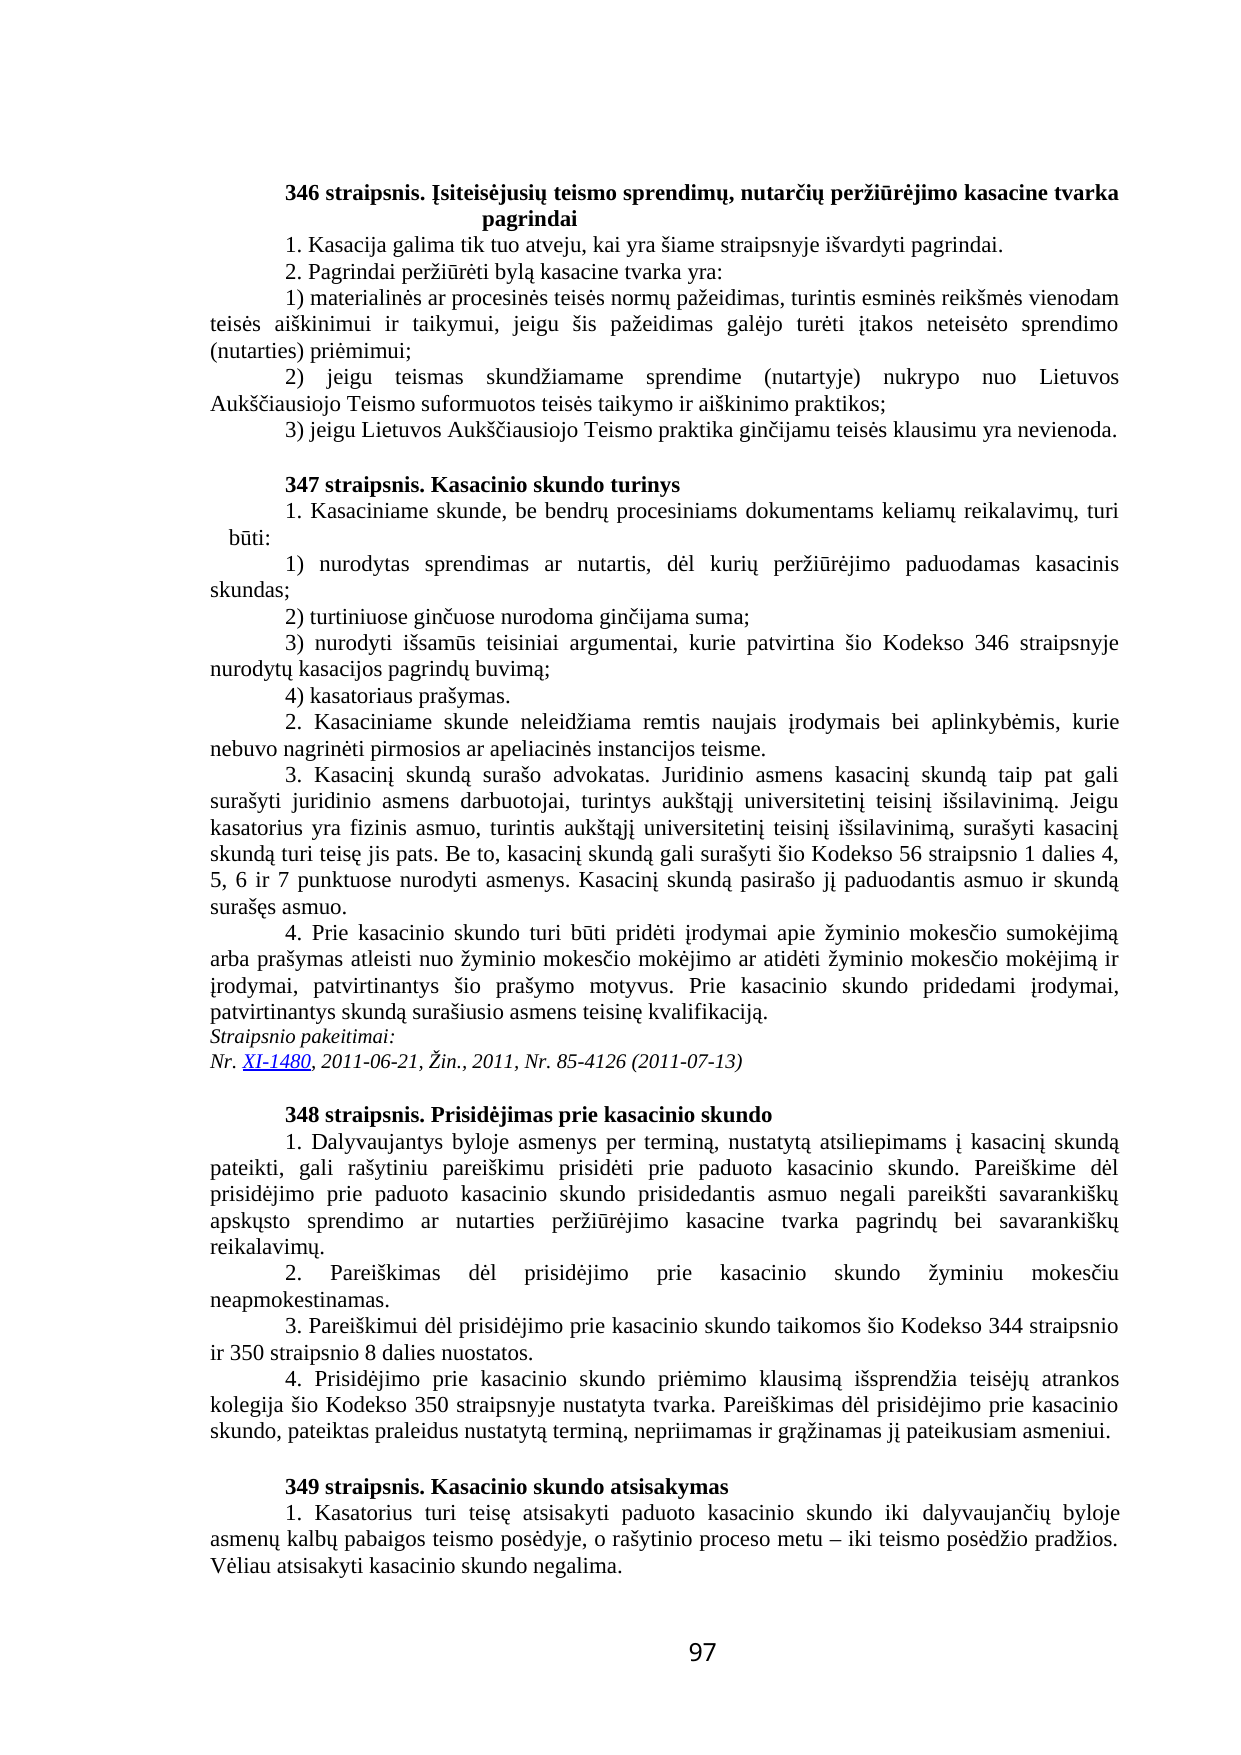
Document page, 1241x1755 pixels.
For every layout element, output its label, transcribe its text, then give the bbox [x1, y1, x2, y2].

text 3. Kasacinį skundą surašo advokatas. Juridinio asmens kasacinį skundą taip pat gali surašyti juridinio asmens darbuotojai, turintys aukštąjį universitetinį teisinį išsilavinimą. Jeigu kasatorius yra fizinis asmuo, turintis aukštąjį universitetinį teisinį išsilavinimą, surašyti kasacinį skundą turi teisę jis pats. Be to, kasacinį skundą gali surašyti šio Kodekso 56 straipsnio 1 dalies 4, 5, 6 ir 7 punktuose nurodyti asmenys. Kasacinį skundą pasirašo jį paduodantis asmuo ir skundą surašęs asmuo. [210, 761, 1120, 919]
text 3) jeigu Lietuvos Aukščiausiojo Teismo praktika ginčijamu teisės klausimu yra nevienoda. [210, 416, 1120, 442]
text 346 straipsnis. Įsiteisėjusių teismo sprendimų, nutarčių peržiūrėjimo kasacine tvarka pagrindai [285, 179, 1120, 231]
text 2. Pagrindai peržiūrėti bylą kasacine tvarka yra: [210, 258, 1120, 284]
text Straipsnio pakeitimai: [210, 1024, 1120, 1048]
text 2) jeigu teismas skundžiamame sprendime (nutartyje) nukrypo nuo Lietuvos Aukščiausiojo Teismo suformuotos teisės taikymo ir aiškinimo praktikos; [210, 363, 1120, 416]
text 1. Kasatorius turi teisę atsisakyti paduoto kasacinio skundo iki dalyvaujančių byloje asmenų kalbų pabaigos teismo posėdyje, o rašytinio proceso metu – iki teismo posėdžio pradžios. Vėliau atsisakyti kasacinio skundo negalima. [210, 1499, 1120, 1578]
text 1) nurodytas sprendimas ar nutartis, dėl kurių peržiūrėjimo paduodamas kasacinis skundas; [210, 550, 1120, 603]
text 349 straipsnis. Kasacinio skundo atsisakymas [210, 1473, 1120, 1499]
text 4. Prie kasacinio skundo turi būti pridėti įrodymai apie žyminio mokesčio sumokėjimą arba prašymas atleisti nuo žyminio mokesčio mokėjimo ar atidėti žyminio mokesčio mokėjimą ir įrodymai, patvirtinantys šio prašymo motyvus. Prie kasacinio skundo pridedami įrodymai, patvirtinantys skundą surašiusio asmens teisinę kvalifikaciją. [210, 919, 1120, 1024]
text 2. Pareiškimas dėl prisidėjimo prie kasacinio skundo žyminiu mokesčiu neapmokestinamas. [210, 1259, 1120, 1312]
text 347 straipsnis. Kasacinio skundo turinys [210, 471, 1120, 497]
text 3. Pareiškimui dėl prisidėjimo prie kasacinio skundo taikomos šio Kodekso 344 straipsnio ir 350 straipsnio 8 dalies nuostatos. [210, 1312, 1120, 1365]
text Nr. XI-1480, 2011-06-21, Žin., 2011, Nr. 85-4126 (2011-07-13) [210, 1048, 1120, 1073]
text 1. Kasaciniame skunde, be bendrų procesiniams dokumentams keliamų reikalavimų, turi būti: [229, 497, 1120, 550]
text 348 straipsnis. Prisidėjimas prie kasacinio skundo [229, 1101, 1120, 1128]
text 2) turtiniuose ginčuose nurodoma ginčijama suma; [210, 603, 1120, 629]
text 1) materialinės ar procesinės teisės normų pažeidimas, turintis esminės reikšmės vienodam teisės aiškinimui ir taikymui, jeigu šis pažeidimas galėjo turėti įtakos neteisėto sprendimo (nutarties) priėmimui; [210, 284, 1120, 363]
text 2. Kasaciniame skunde neleidžiama remtis naujais įrodymais bei aplinkybėmis, kurie nebuvo nagrinėti pirmosios ar apeliacinės instancijos teisme. [210, 708, 1120, 761]
text 4. Prisidėjimo prie kasacinio skundo priėmimo klausimą išsprendžia teisėjų atrankos kolegija šio Kodekso 350 straipsnyje nustatyta tvarka. Pareiškimas dėl prisidėjimo prie kasacinio skundo, pateiktas praleidus nustatytą terminą, nepriimamas ir grąžinamas jį pateikusiam asmeniui. [210, 1365, 1120, 1444]
text 3) nurodyti išsamūs teisiniai argumentai, kurie patvirtina šio Kodekso 346 straipsnyje nurodytų kasacijos pagrindų buvimą; [210, 629, 1120, 682]
text 1. Kasacija galima tik tuo atveju, kai yra šiame straipsnyje išvardyti pagrindai. [210, 231, 1120, 258]
text 4) kasatoriaus prašymas. [210, 682, 1120, 708]
text 1. Dalyvaujantys byloje asmenys per terminą, nustatytą atsiliepimams į kasacinį skundą pateikti, gali rašytiniu pareiškimu prisidėti prie paduoto kasacinio skundo. Pareiškime dėl prisidėjimo prie paduoto kasacinio skundo prisidedantis asmuo negali pareikšti savarankiškų apskųsto sprendimo ar nutarties peržiūrėjimo kasacine tvarka pagrindų bei savarankiškų reikalavimų. [210, 1128, 1120, 1259]
